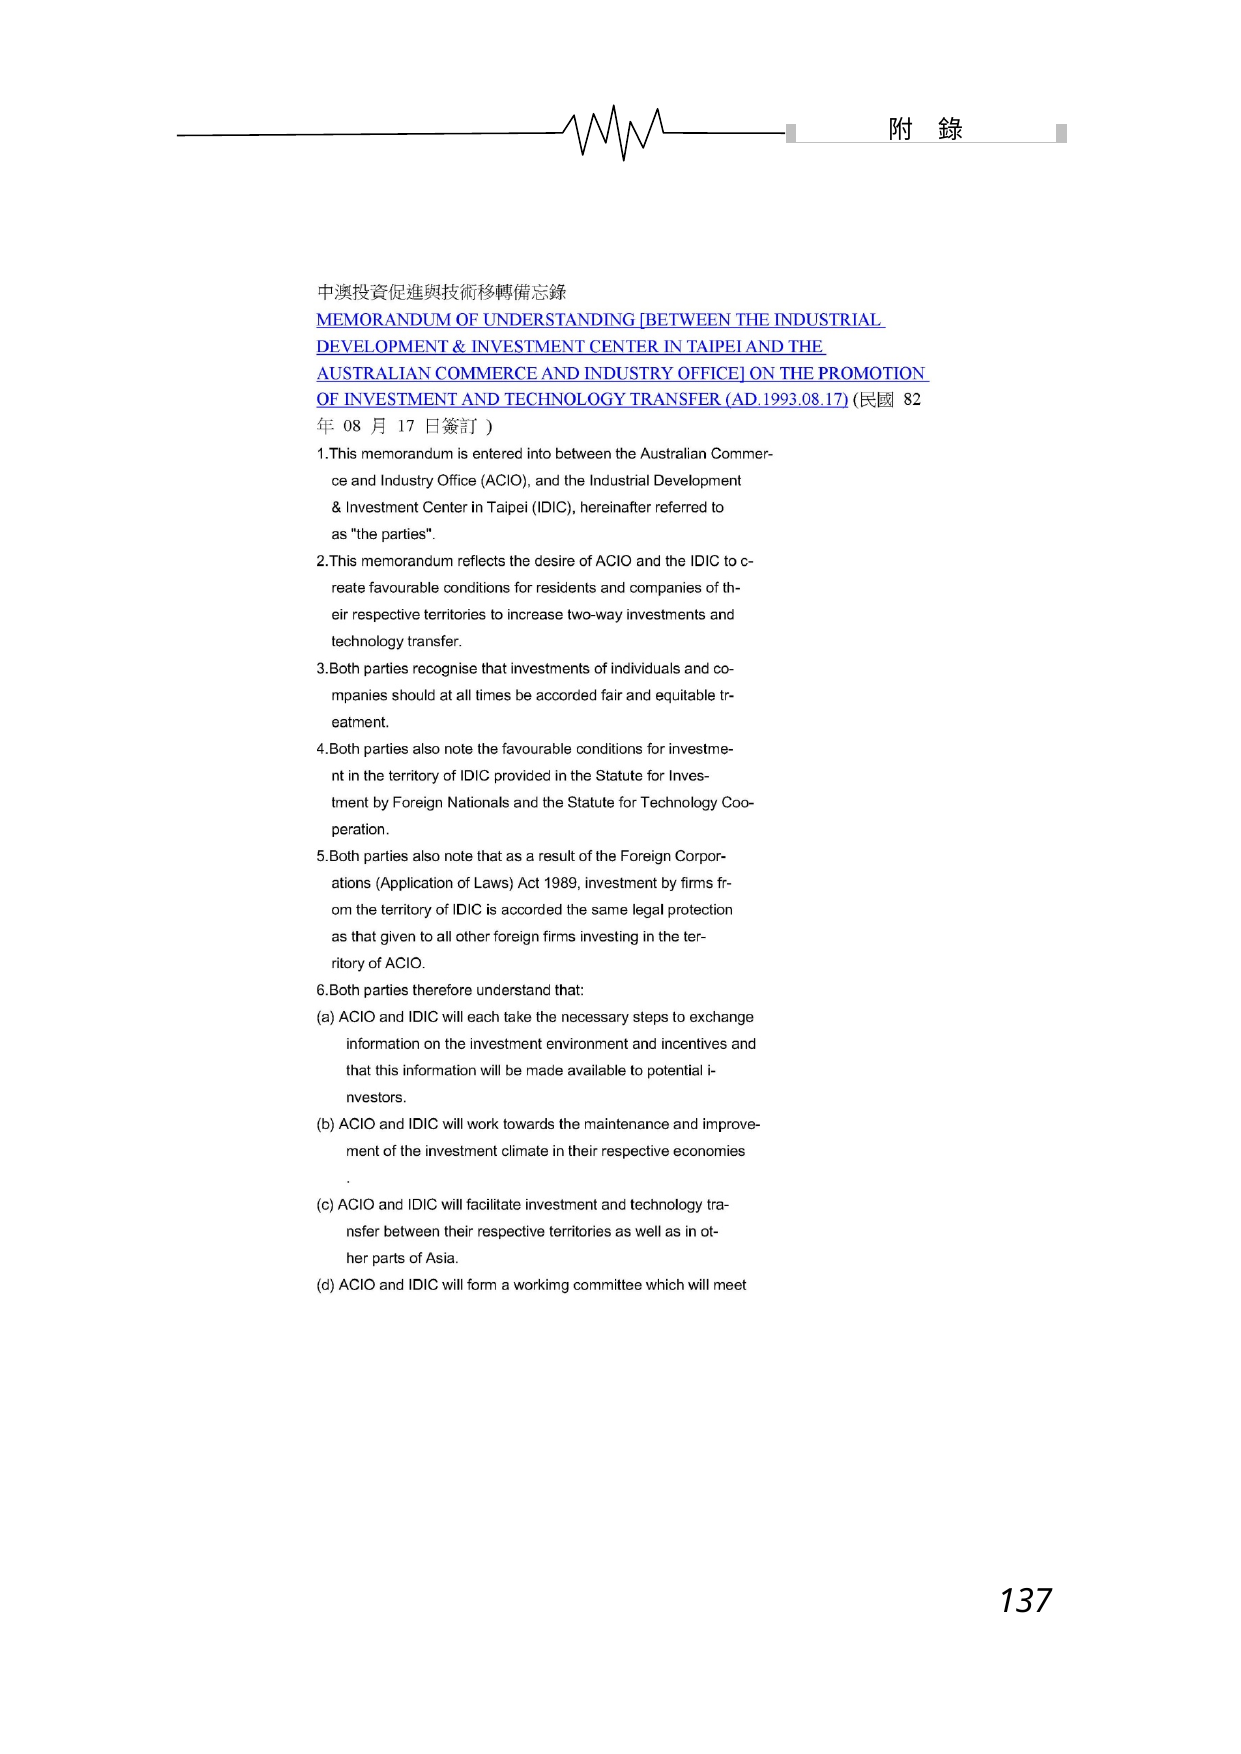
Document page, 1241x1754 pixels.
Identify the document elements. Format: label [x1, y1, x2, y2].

picture [182, 247, 1069, 1309]
